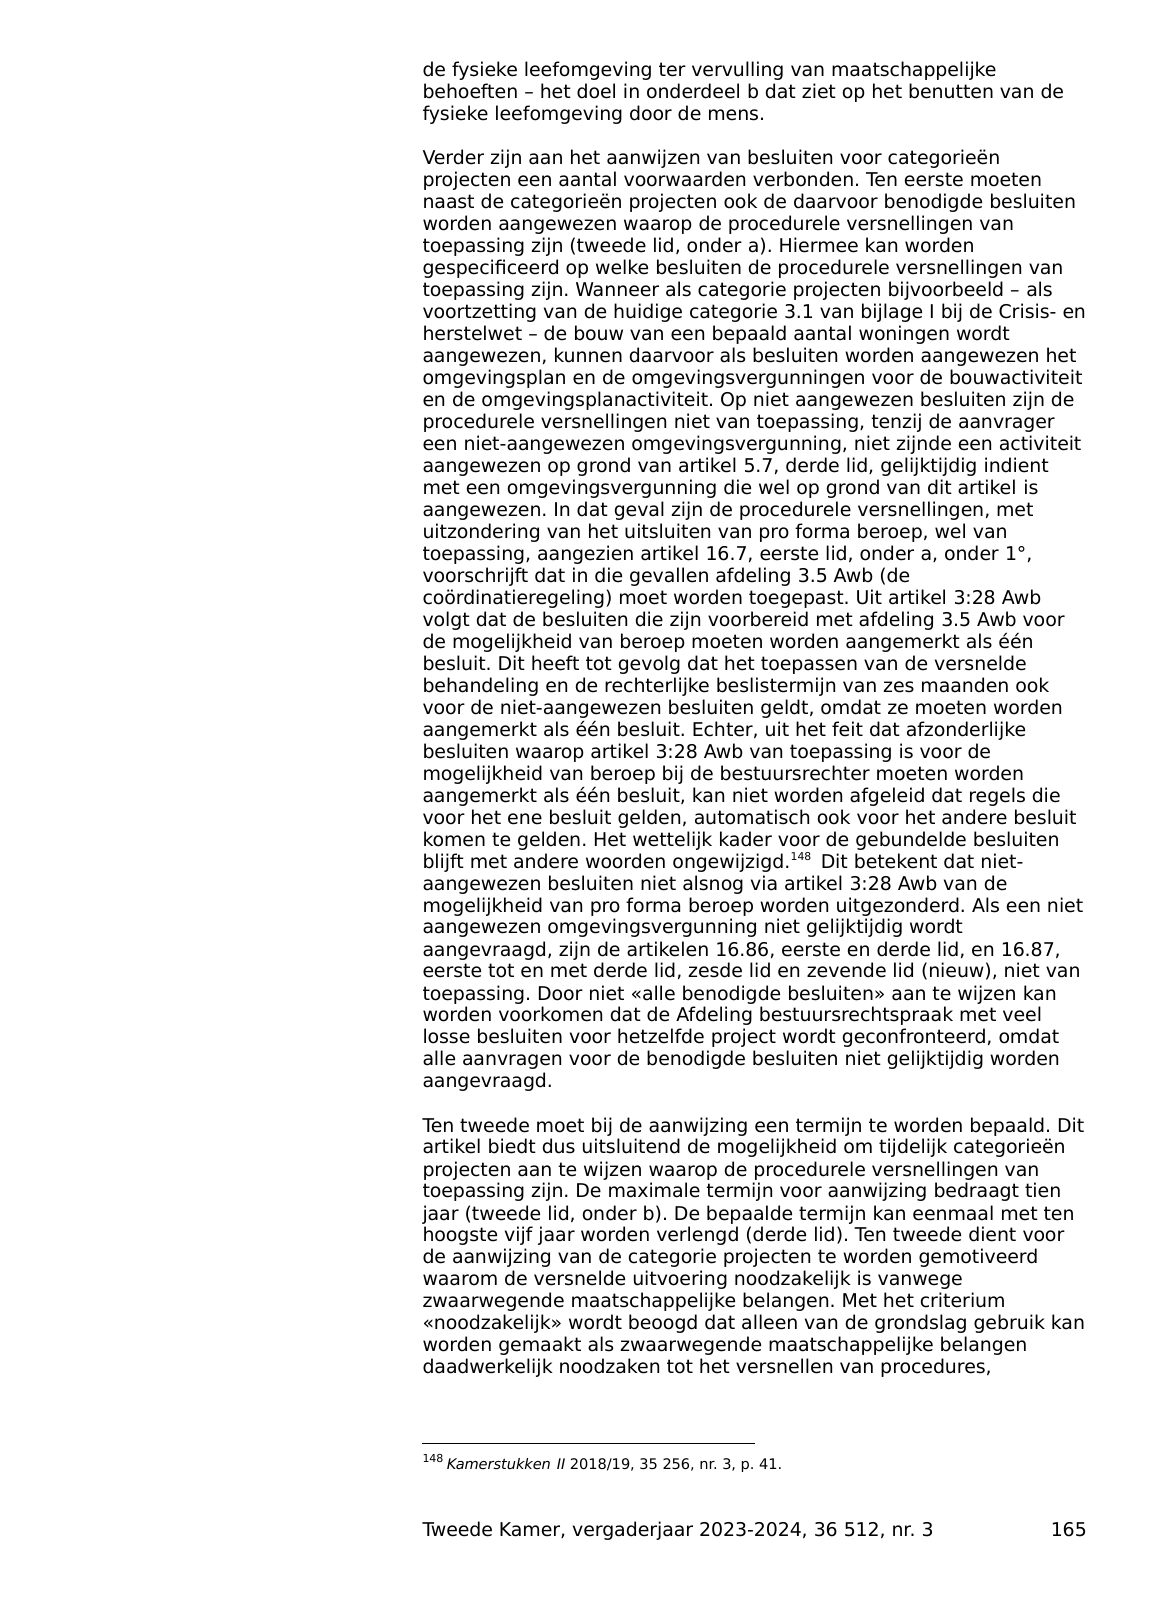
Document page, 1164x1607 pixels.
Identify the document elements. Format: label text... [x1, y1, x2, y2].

text Ten tweede moet bij de aanwijzing een termijn te worden bepaald. Dit artikel biedt dus uitsluitend de mogelijkheid om tijdelijk categorieën projecten aan te wijzen waarop de procedurele versnellingen van toepassing zijn. De maximale termijn voor aanwijzing bedraagt tien jaar (tweede lid, onder b). De bepaalde termijn kan eenmaal met ten hoogste vijf jaar worden verlengd (derde lid). Ten tweede dient voor de aanwijzing van de categorie projecten te worden gemotiveerd waarom de versnelde uitvoering noodzakelijk is vanwege zwaarwegende maatschappelijke belangen. Met het criterium «noodzakelijk» wordt beoogd dat alleen van de grondslag gebruik kan worden gemaakt als zwaarwegende maatschappelijke belangen daadwerkelijk noodzaken tot het versnellen van procedures, [422, 1114, 1087, 1378]
text de fysieke leefomgeving ter vervulling van maatschappelijke behoeften – het doel in onderdeel b dat ziet op het benutten van de fysieke leefomgeving door de mens. [422, 59, 1087, 125]
text Kamerstukken II 2018/19, 35 256, nr. 3, p. 41. [422, 1452, 1087, 1474]
text Verder zijn aan het aanwijzen van besluiten voor categorieën projecten een aantal voorwaarden verbonden. Ten eerste moeten naast de categorieën projecten ook de daarvoor benodigde besluiten worden aangewezen waarop de procedurele versnellingen van toepassing zijn (tweede lid, onder a). Hiermee kan worden gespecificeerd op welke besluiten de procedurele versnellingen van toepassing zijn. Wanneer als categorie projecten bijvoorbeeld – als voortzetting van de huidige categorie 3.1 van bijlage I bij de Crisis- en herstelwet – de bouw van een bepaald aantal woningen wordt aangewezen, kunnen daarvoor als besluiten worden aangewezen het omgevingsplan en de omgevingsvergunningen voor de bouwactiviteit en de omgevingsplanactiviteit. Op niet aangewezen besluiten zijn de procedurele versnellingen niet van toepassing, tenzij de aanvrager een niet-aangewezen omgevingsvergunning, niet zijnde een activiteit aangewezen op grond van artikel 5.7, derde lid, gelijktijdig indient met een omgevingsvergunning die wel op grond van dit artikel is aangewezen. In dat geval zijn de procedurele versnellingen, met uitzondering van het uitsluiten van pro forma beroep, wel van toepassing, aangezien artikel 16.7, eerste lid, onder a, onder 1°, voorschrijft dat in die gevallen afdeling 3.5 Awb (de coördinatieregeling) moet worden toegepast. Uit artikel 3:28 Awb volgt dat de besluiten die zijn voorbereid met afdeling 3.5 Awb voor de mogelijkheid van beroep moeten worden aangemerkt als één besluit. Dit heeft tot gevolg dat het toepassen van de versnelde behandeling en de rechterlijke beslistermijn van zes maanden ook voor de niet-aangewezen besluiten geldt, omdat ze moeten worden aangemerkt als één besluit. Echter, uit het feit dat afzonderlijke besluiten waarop artikel 3:28 Awb van toepassing is voor de mogelijkheid van beroep bij de bestuursrechter moeten worden aangemerkt als één besluit, kan niet worden afgeleid dat regels die voor het ene besluit gelden, automatisch ook voor het andere besluit komen te gelden. Het wettelijk kader voor de gebundelde besluiten blijft met andere woorden ongewijzigd. Dit betekent dat niet-aangewezen besluiten niet alsnog via artikel 3:28 Awb van de mogelijkheid van pro forma beroep worden uitgezonderd. Als een niet aangewezen omgevingsvergunning niet gelijktijdig wordt aangevraagd, zijn de artikelen 16.86, eerste en derde lid, en 16.87, eerste tot en met derde lid, zesde lid en zevende lid (nieuw), niet van toepassing. Door niet «alle benodigde besluiten» aan te wijzen kan worden voorkomen dat de Afdeling bestuursrechtspraak met veel losse besluiten voor hetzelfde project wordt geconfronteerd, omdat alle aanvragen voor de benodigde besluiten niet gelijktijdig worden aangevraagd. [422, 147, 1087, 1092]
